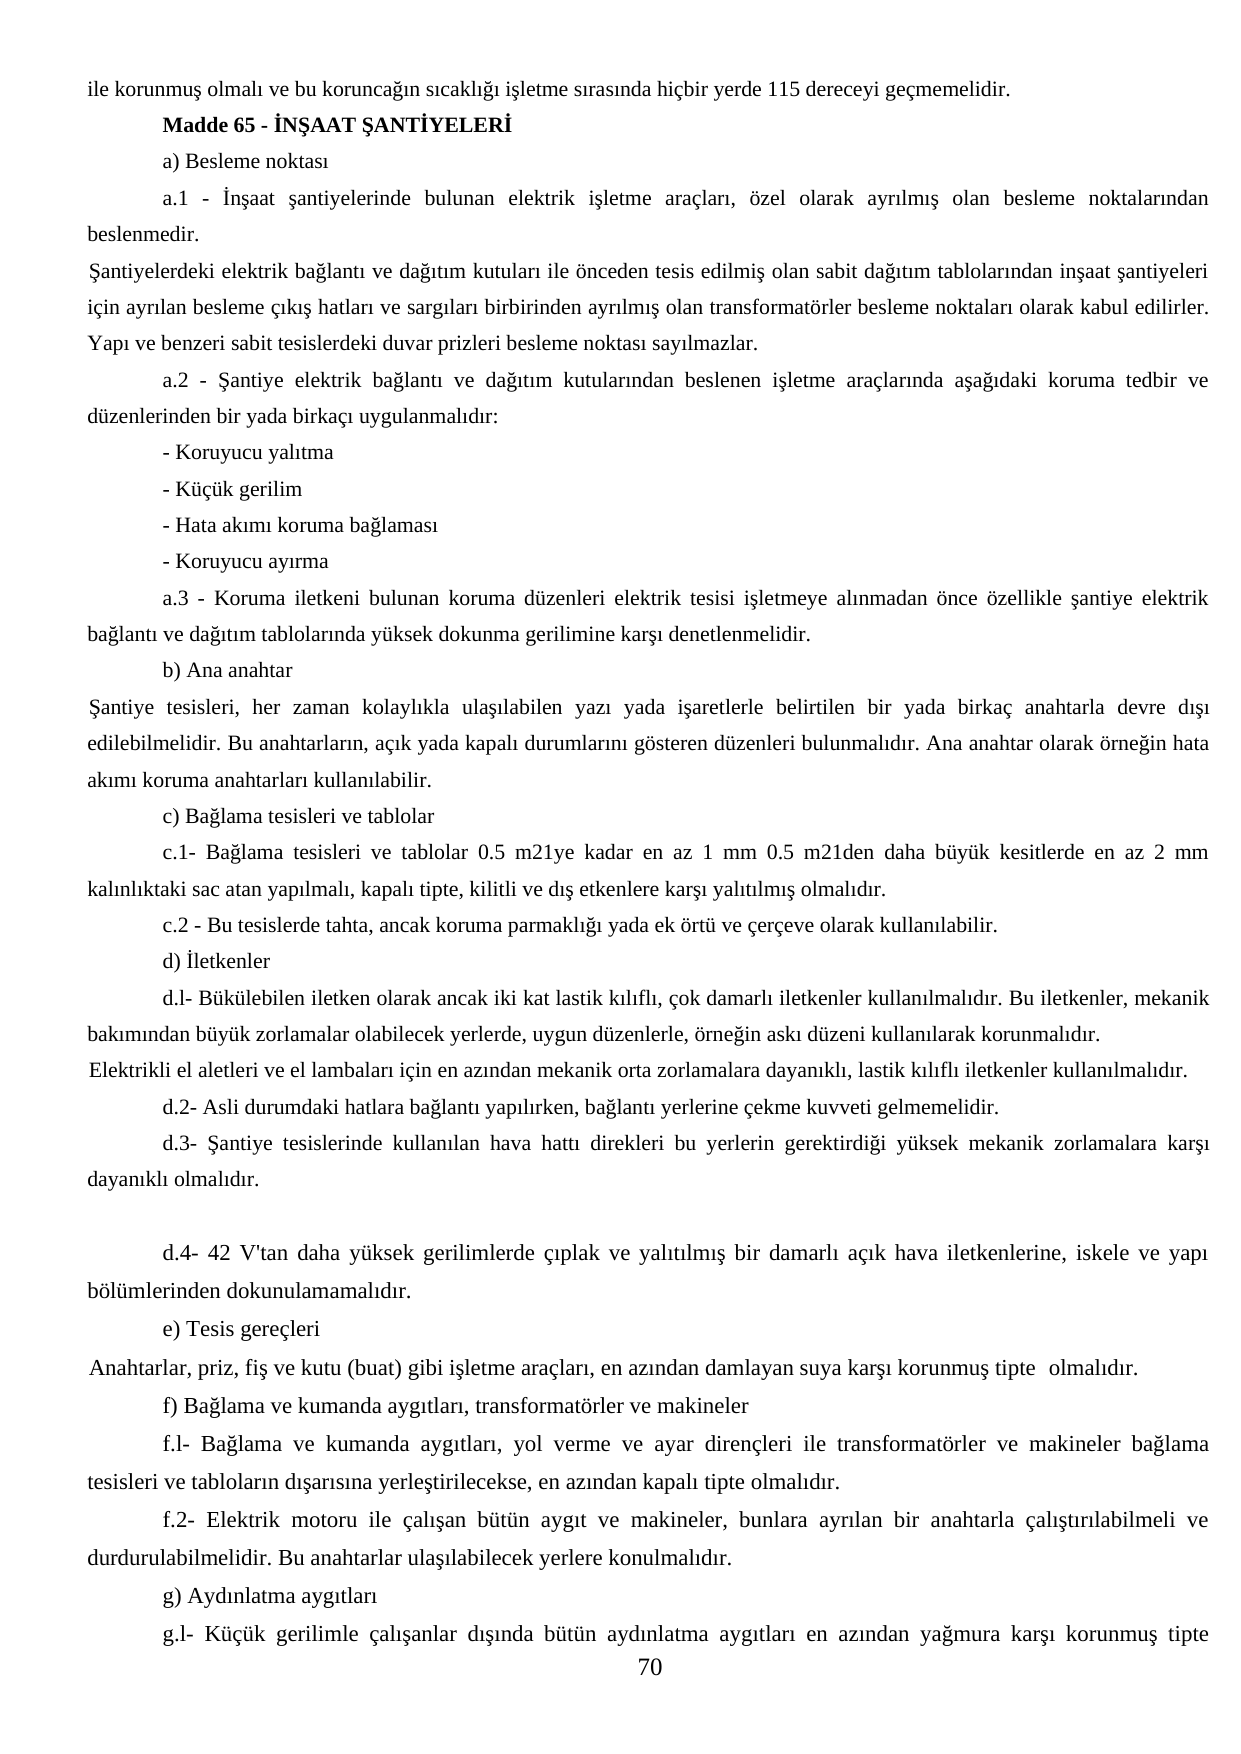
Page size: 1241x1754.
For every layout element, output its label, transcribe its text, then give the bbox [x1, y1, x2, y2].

text Elektrikli el aletleri ve el lambaları için en azından mekanik orta zorlamalara dayanıklı, lastik kılıflı iletkenler kullanılmalıdır. [87, 1058, 1211, 1083]
text a.2 - Şantiye elektrik bağlantı ve dağıtım kutularından beslenen işletme araçlarında aşağıdaki koruma tedbir ve düzenlerinden bir yada birkaçı uygulanmalıdır: [87, 368, 1211, 428]
text - Küçük gerilim [87, 477, 1211, 501]
text d.l- Bükülebilen iletken olarak ancak iki kat lastik kılıflı, çok damarlı iletkenler kullanılmalıdır. Bu iletkenler, mekanik bakımından büyük zorlamalar olabilecek yerlerde, uygun düzenlerle, örneğin askı düzeni kullanılarak korunmalıdır. [87, 986, 1211, 1046]
text g.l- Küçük gerilimle çalışanlar dışında bütün aydınlatma aygıtları en azından yağmura karşı korunmuş tipte [87, 1621, 1211, 1647]
text g) Aydınlatma aygıtları [87, 1583, 1211, 1609]
text - Hata akımı koruma bağlaması [87, 513, 1211, 537]
text c.2 - Bu tesislerde tahta, ancak koruma parmaklığı yada ek örtü ve çerçeve olarak kullanılabilir. [87, 913, 1211, 937]
text c) Bağlama tesisleri ve tablolar [87, 804, 1211, 828]
text Madde 65 - İNŞAAT ŞANTİYELERİ [87, 113, 1211, 137]
text a.3 - Koruma iletkeni bulunan koruma düzenleri elektrik tesisi işletmeye alınmadan önce özellikle şantiye elektrik bağlantı ve dağıtım tablolarında yüksek dokunma gerilimine karşı denetlenmelidir. [87, 586, 1211, 646]
text d) İletkenler [87, 949, 1211, 973]
text Şantiye tesisleri, her zaman kolaylıkla ulaşılabilen yazı yada işaretlerle belirtilen bir yada birkaç anahtarla devre dışı edilebilmelidir. Bu anahtarların, açık yada kapalı durumlarını gösteren düzenleri bulunmalıdır. Ana anahtar olarak örneğin hata akımı koruma anahtarları kullanılabilir. [87, 695, 1211, 792]
text ile korunmuş olmalı ve bu koruncağın sıcaklığı işletme sırasında hiçbir yerde 115 dereceyi geçmemelidir. [87, 77, 1211, 101]
text a.1 - İnşaat şantiyelerinde bulunan elektrik işletme araçları, özel olarak ayrılmış olan besleme noktalarından beslenmedir. [87, 186, 1211, 246]
text b) Ana anahtar [87, 658, 1211, 683]
text Anahtarlar, priz, fiş ve kutu (buat) gibi işletme araçları, en azından damlayan suya karşı korunmuş tipte olmalıdır. [87, 1354, 1211, 1380]
text f.l- Bağlama ve kumanda aygıtları, yol verme ve ayar dirençleri ile transformatörler ve makineler bağlama tesisleri ve tabloların dışarısına yerleştirilecekse, en azından kapalı tipte olmalıdır. [87, 1431, 1211, 1494]
text d.3- Şantiye tesislerinde kullanılan hava hattı direkleri bu yerlerin gerektirdiği yüksek mekanik zorlamalara karşı dayanıklı olmalıdır. [87, 1131, 1211, 1192]
text a) Besleme noktası [87, 149, 1211, 174]
text d.4- 42 V'tan daha yüksek gerilimlerde çıplak ve yalıtılmış bir damarlı açık hava iletkenlerine, iskele ve yapı bölümlerinden dokunulamamalıdır. [87, 1240, 1211, 1304]
text d.2- Asli durumdaki hatlara bağlantı yapılırken, bağlantı yerlerine çekme kuvveti gelmemelidir. [87, 1095, 1211, 1119]
text c.1- Bağlama tesisleri ve tablolar 0.5 m21ye kadar en az 1 mm 0.5 m21den daha büyük kesitlerde en az 2 mm kalınlıktaki sac atan yapılmalı, kapalı tipte, kilitli ve dış etkenlere karşı yalıtılmış olmalıdır. [87, 840, 1211, 901]
text f.2- Elektrik motoru ile çalışan bütün aygıt ve makineler, bunlara ayrılan bir anahtarla çalıştırılabilmeli ve durdurulabilmelidir. Bu anahtarlar ulaşılabilecek yerlere konulmalıdır. [87, 1507, 1211, 1571]
text e) Tesis gereçleri [87, 1316, 1211, 1342]
text f) Bağlama ve kumanda aygıtları, transformatörler ve makineler [87, 1393, 1211, 1418]
text - Koruyucu ayırma [87, 549, 1211, 574]
text Şantiyelerdeki elektrik bağlantı ve dağıtım kutuları ile önceden tesis edilmiş olan sabit dağıtım tablolarından inşaat şantiyeleri için ayrılan besleme çıkış hatları ve sargıları birbirinden ayrılmış olan transformatörler besleme noktaları olarak kabul edilirler. Yapı ve benzeri sabit tesislerdeki duvar prizleri besleme noktası sayılmazlar. [87, 258, 1211, 356]
text - Koruyucu yalıtma [87, 440, 1211, 464]
